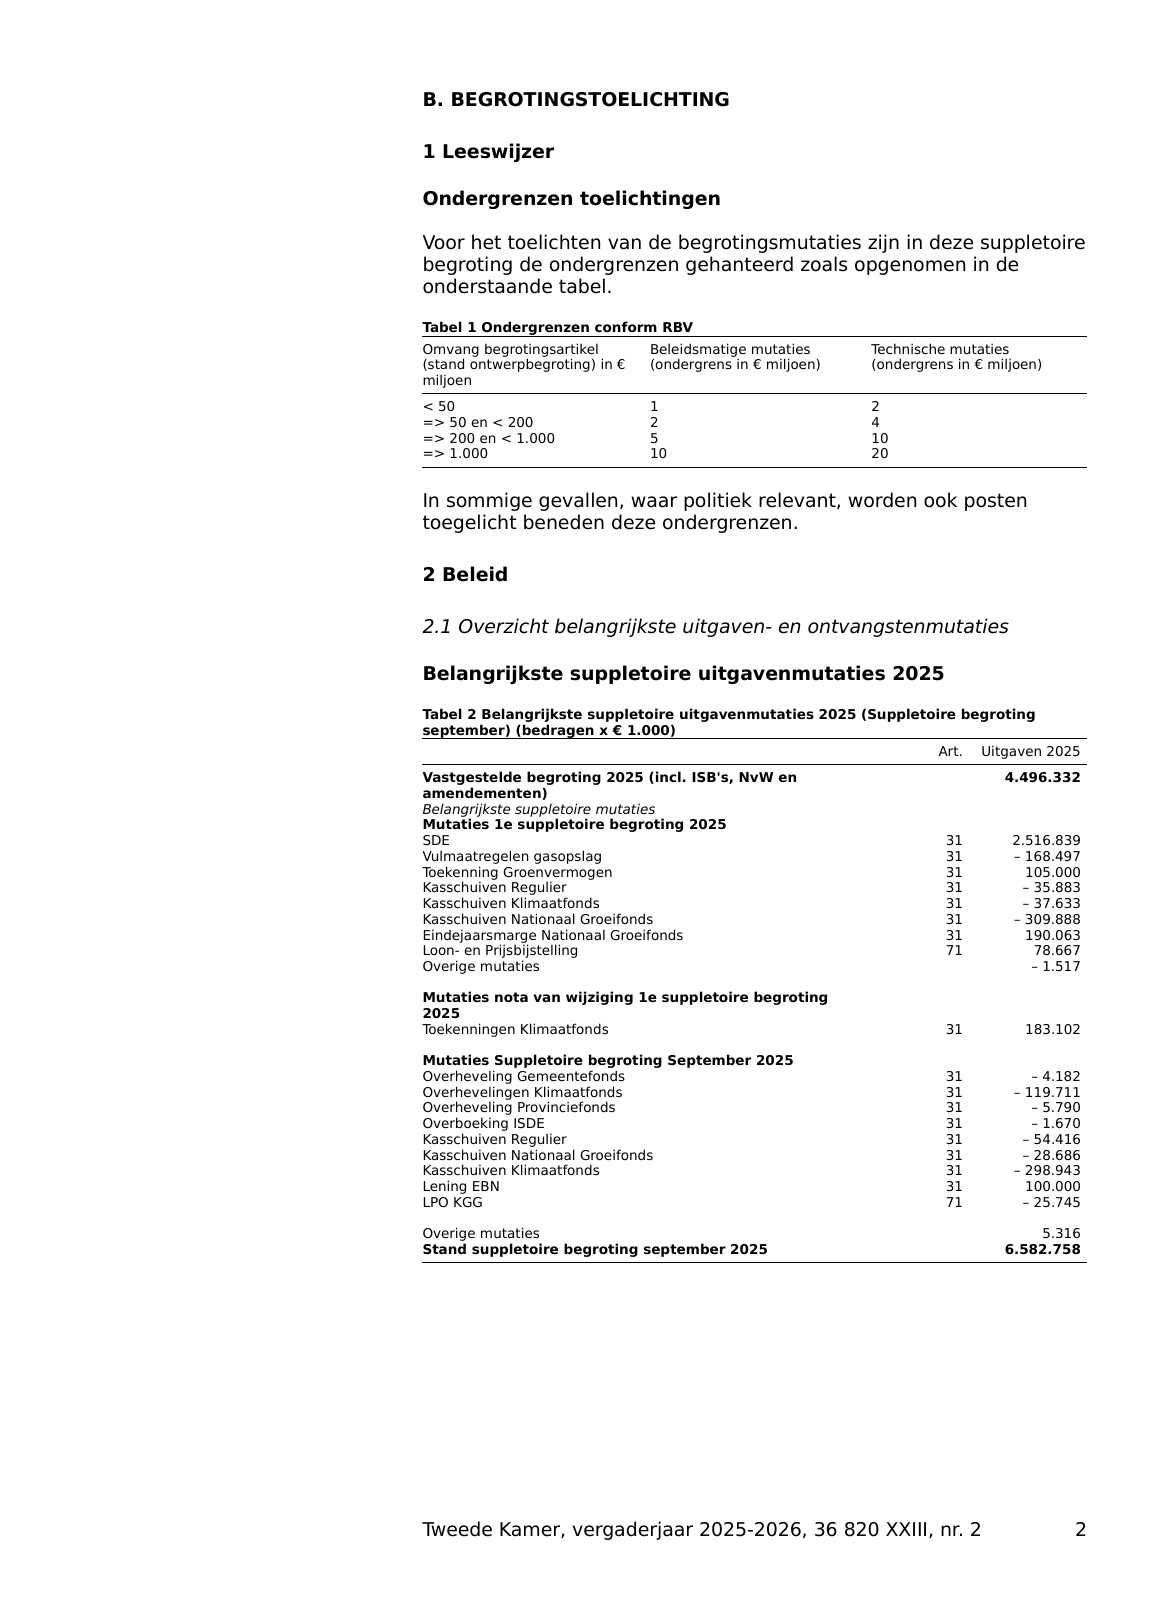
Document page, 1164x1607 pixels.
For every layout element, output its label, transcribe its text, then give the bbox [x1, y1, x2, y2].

table_cell 31 [850, 849, 968, 864]
table_cell Mutaties nota van wijziging 1e suppletoire begroting 2025 [422, 990, 850, 1022]
table_cell => 200 en < 1.000 [422, 431, 644, 446]
table_cell 31 [850, 912, 968, 927]
table_cell 31 [850, 833, 968, 849]
table_cell 2.516.839 [969, 833, 1087, 849]
table_cell Overige mutaties [422, 959, 850, 974]
table_cell [422, 1210, 850, 1226]
table_header Tabel 2 Belangrijkste suppletoire uitgavenmutaties 2025 (Suppletoire begroting september) (bedragen x € 1.000) [422, 707, 1087, 738]
table_cell [850, 990, 968, 1022]
table_cell 190.063 [969, 927, 1087, 943]
table_cell Eindejaarsmarge Nationaal Groeifonds [422, 927, 850, 943]
table_cell 2 [865, 394, 1087, 415]
table_cell 31 [850, 1100, 968, 1116]
table_cell Technische mutaties (ondergrens in € miljoen) [865, 337, 1087, 393]
table_cell LPO KGG [422, 1195, 850, 1210]
table_cell < 50 [422, 394, 644, 415]
table_cell – 5.790 [969, 1100, 1087, 1116]
table_cell [969, 1053, 1087, 1069]
table_cell [850, 765, 968, 801]
table_cell – 119.711 [969, 1085, 1087, 1100]
table_cell 31 [850, 1179, 968, 1195]
table_cell 5.316 [969, 1226, 1087, 1242]
table_cell Kasschuiven Klimaatfonds [422, 1163, 850, 1179]
table_cell 183.102 [969, 1022, 1087, 1037]
table_cell Overboeking ISDE [422, 1116, 850, 1132]
table_cell 71 [850, 943, 968, 959]
table_cell Vulmaatregelen gasopslag [422, 849, 850, 864]
table_cell Toekenning Groenvermogen [422, 864, 850, 880]
table_cell [850, 1053, 968, 1069]
table_cell [422, 1038, 850, 1053]
table_cell – 28.686 [969, 1148, 1087, 1163]
subtitle 2 Beleid [422, 564, 1087, 586]
table_cell [969, 990, 1087, 1022]
table_cell Lening EBN [422, 1179, 850, 1195]
table_cell 2 [644, 415, 865, 431]
table_cell 20 [865, 446, 1087, 467]
text In sommige gevallen, waar politiek relevant, worden ook posten toegelicht beneden deze ondergrenzen. [422, 490, 1087, 534]
subtitle B. BEGROTINGSTOELICHTING [422, 89, 1087, 111]
table_cell Kasschuiven Regulier [422, 1132, 850, 1147]
table_cell => 50 en < 200 [422, 415, 644, 431]
table_cell 4.496.332 [969, 765, 1087, 801]
table_cell [850, 975, 968, 990]
table_cell [850, 817, 968, 833]
table_cell – 54.416 [969, 1132, 1087, 1147]
table_cell Kasschuiven Klimaatfonds [422, 896, 850, 912]
table_cell 4 [865, 415, 1087, 431]
table_cell Overheveling Gemeentefonds [422, 1069, 850, 1084]
table_cell 31 [850, 1069, 968, 1084]
table_cell Kasschuiven Nationaal Groeifonds [422, 1148, 850, 1163]
table_cell Uitgaven 2025 [969, 739, 1087, 764]
table_cell Mutaties 1e suppletoire begroting 2025 [422, 817, 850, 833]
table_cell – 25.745 [969, 1195, 1087, 1210]
table_cell 31 [850, 927, 968, 943]
table_cell 31 [850, 880, 968, 896]
table_cell => 1.000 [422, 446, 644, 467]
table_header Tabel 1 Ondergrenzen conform RBV [422, 320, 1087, 336]
table_cell Vastgestelde begroting 2025 (incl. ISB's, NvW en amendementen) [422, 765, 850, 801]
table_cell – 35.883 [969, 880, 1087, 896]
table_cell [850, 959, 968, 974]
table_cell – 37.633 [969, 896, 1087, 912]
table_cell Art. [850, 739, 968, 764]
table_cell 31 [850, 1132, 968, 1147]
table_cell [850, 1242, 968, 1262]
subtitle Ondergrenzen toelichtingen [422, 188, 1087, 210]
table_cell – 309.888 [969, 912, 1087, 927]
table_cell Mutaties Suppletoire begroting September 2025 [422, 1053, 850, 1069]
table_cell [969, 975, 1087, 990]
table_cell – 168.497 [969, 849, 1087, 864]
table_cell [969, 1038, 1087, 1053]
table_cell 31 [850, 1148, 968, 1163]
table_cell [969, 801, 1087, 817]
table_cell Toekenningen Klimaatfonds [422, 1022, 850, 1037]
table_cell 31 [850, 1085, 968, 1100]
table_cell Overige mutaties [422, 1226, 850, 1242]
table_cell Overheveling Provinciefonds [422, 1100, 850, 1116]
table_cell [969, 817, 1087, 833]
table_cell 71 [850, 1195, 968, 1210]
table_cell SDE [422, 833, 850, 849]
table_cell 10 [644, 446, 865, 467]
table_cell – 1.517 [969, 959, 1087, 974]
table_cell Kasschuiven Nationaal Groeifonds [422, 912, 850, 927]
table_cell 31 [850, 1022, 968, 1037]
table_cell [850, 801, 968, 817]
table_cell [850, 1038, 968, 1053]
table_cell – 1.670 [969, 1116, 1087, 1132]
table_cell [422, 739, 850, 764]
table_cell 5 [644, 431, 865, 446]
table_cell [422, 975, 850, 990]
table_cell 1 [644, 394, 865, 415]
table_cell Overhevelingen Klimaatfonds [422, 1085, 850, 1100]
table_cell [850, 1210, 968, 1226]
table_cell 100.000 [969, 1179, 1087, 1195]
table_cell Loon- en Prijsbijstelling [422, 943, 850, 959]
table_cell Belangrijkste suppletoire mutaties [422, 801, 850, 817]
table_cell [969, 1210, 1087, 1226]
table_cell – 4.182 [969, 1069, 1087, 1084]
table_cell Kasschuiven Regulier [422, 880, 850, 896]
table_cell Stand suppletoire begroting september 2025 [422, 1242, 850, 1262]
table_cell 31 [850, 896, 968, 912]
subtitle 2.1 Overzicht belangrĳkste uitgaven- en ontvangstenmutaties [422, 616, 1087, 638]
table_cell 78.667 [969, 943, 1087, 959]
table_cell 10 [865, 431, 1087, 446]
table_cell Omvang begrotingsartikel (stand ontwerpbegroting) in € miljoen [422, 337, 644, 393]
table_cell Beleidsmatige mutaties (ondergrens in € miljoen) [644, 337, 865, 393]
table_cell 31 [850, 1163, 968, 1179]
table_cell 105.000 [969, 864, 1087, 880]
table_cell [850, 1226, 968, 1242]
text Voor het toelichten van de begrotingsmutaties zĳn in deze suppletoire begroting de ondergrenzen gehanteerd zoals opgenomen in de onderstaande tabel. [422, 232, 1087, 298]
table_cell – 298.943 [969, 1163, 1087, 1179]
table_cell 6.582.758 [969, 1242, 1087, 1262]
table_cell 31 [850, 1116, 968, 1132]
table_cell 31 [850, 864, 968, 880]
subtitle Belangrijkste suppletoire uitgavenmutaties 2025 [422, 663, 1087, 685]
subtitle 1 Leeswijzer [422, 141, 1087, 163]
